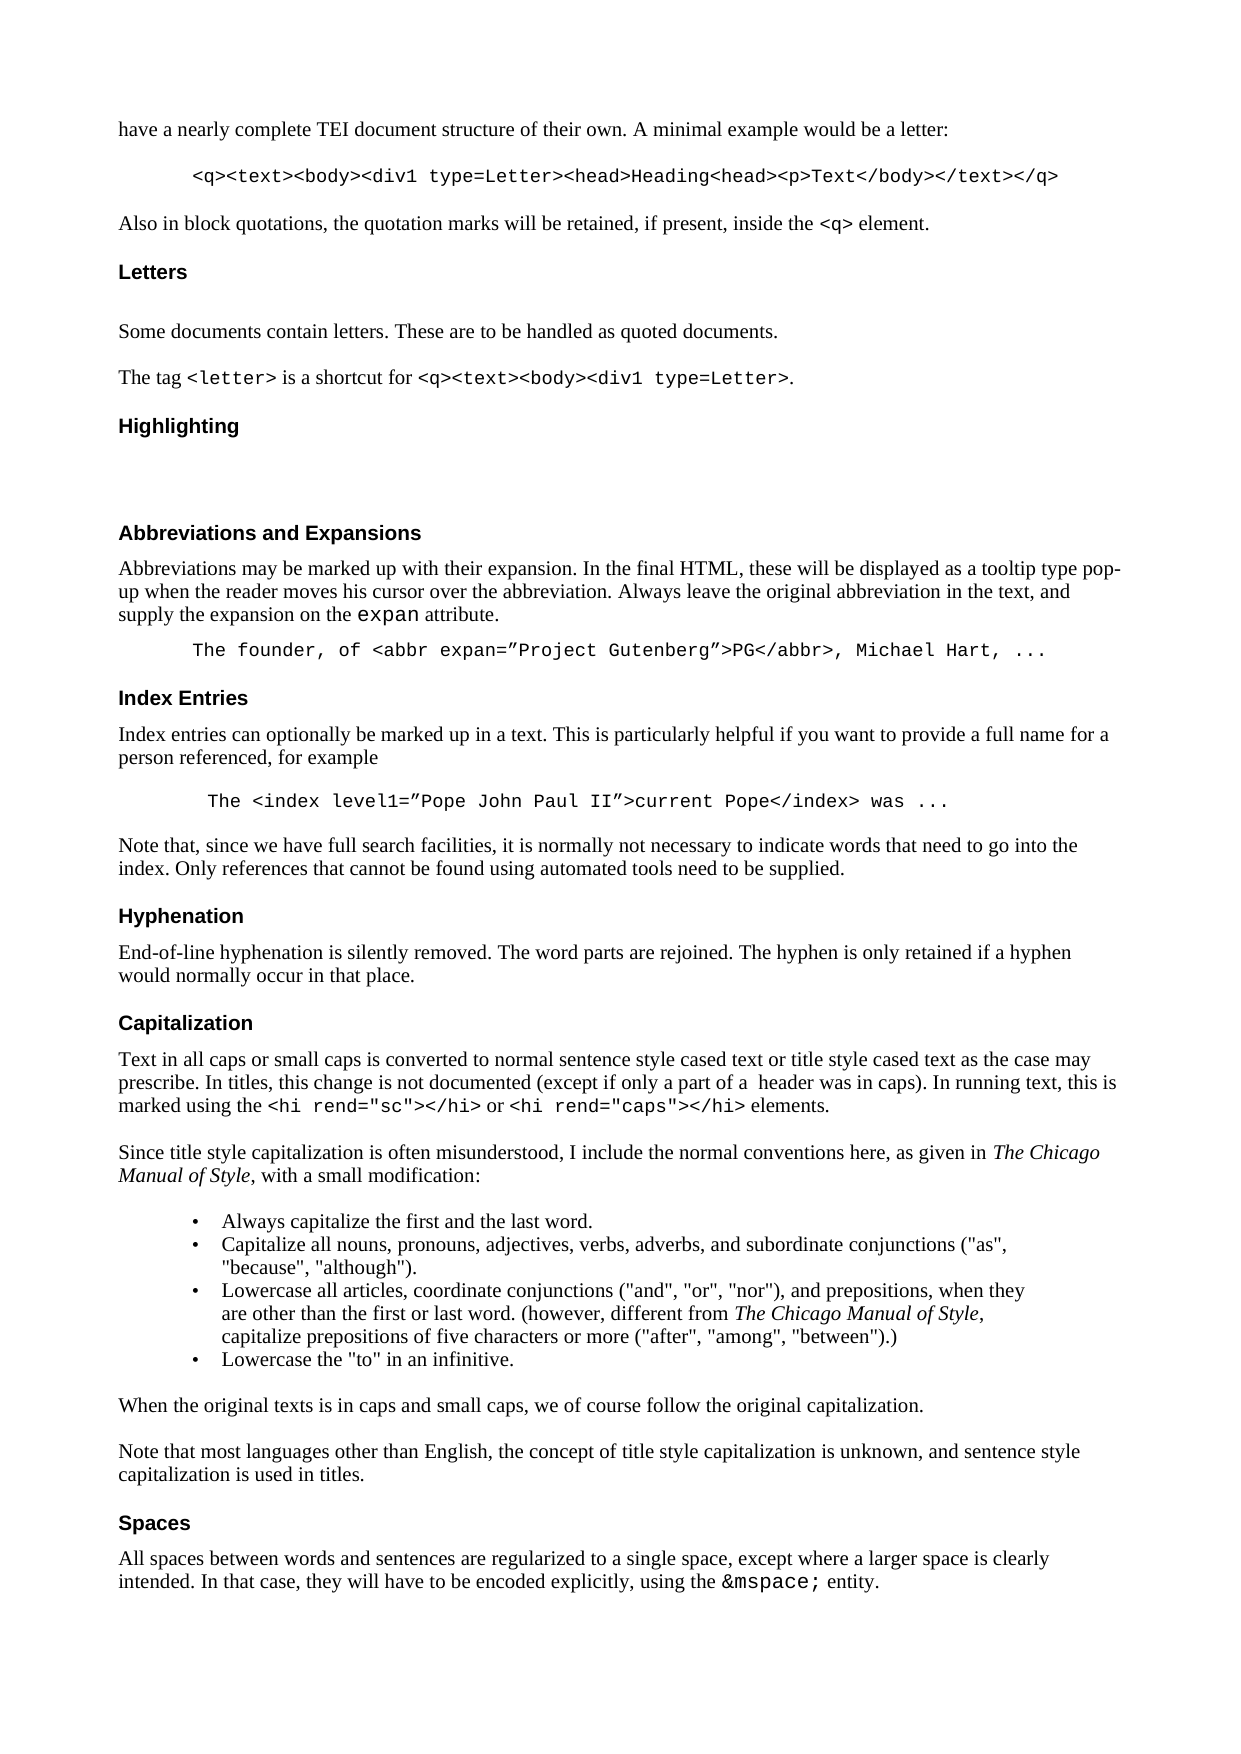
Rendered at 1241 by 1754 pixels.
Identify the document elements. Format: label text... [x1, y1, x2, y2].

text All spaces between words and sentences are regularized to a single space, except where a larger space is clearly intended. In that case, they will have to be encoded explicitly, using the &mspace; entity. [118, 1547, 1122, 1595]
text When the original texts is in caps and small caps, we of course follow the original capitalization. [118, 1394, 1122, 1417]
text Note that most languages other than English, the concept of title style capitalization is unknown, and sentence style capitalization is used in titles. [118, 1440, 1122, 1486]
list Lowercase the "to" in an infinitive. [192, 1348, 1034, 1371]
subtitle Capitalization [118, 1012, 1122, 1035]
text Abbreviations may be marked up with their expansion. In the final HTML, these will be displayed as a tooltip type pop-up when the reader moves his cursor over the abbreviation. Always leave the original abbreviation in the text, and supply the expansion on the expan attribute. [118, 557, 1122, 628]
text Index entries can optionally be marked up in a text. This is particularly helpful if you want to provide a full name for a person referenced, for example [118, 723, 1122, 769]
text Some documents contain letters. These are to be handled as quoted documents. [118, 319, 1122, 342]
subtitle Hyphenation [118, 905, 1122, 928]
text The founder, of <abbr expan=”Project Gutenberg”>PG</abbr>, Michael Hart, ... [118, 641, 1122, 662]
text The tag <letter> is a shortcut for <q><text><body><div1 type=Letter>. [118, 366, 1122, 390]
text End-of-line hyphenation is silently removed. The word parts are rejoined. The hyphen is only retained if a hyphen would normally occur in that place. [118, 941, 1122, 987]
text <q><text><body><div1 type=Letter><head>Heading<head><p>Text</body></text></q> [118, 164, 1122, 188]
subtitle Highlighting [118, 415, 1122, 438]
text Since title style capitalization is often misunderstood, I include the normal conventions here, as given in The Chicago Manual of Style, with a small modification: [118, 1141, 1122, 1187]
subtitle Spaces [118, 1511, 1122, 1534]
text Note that, since we have full search facilities, it is normally not necessary to indicate words that need to go into the index. Only references that cannot be found using automated tools need to be supplied. [118, 834, 1122, 880]
text have a nearly complete TEI document structure of their own. A minimal example would be a letter: [118, 118, 1122, 141]
list Always capitalize the first and the last word. [192, 1210, 1034, 1233]
text The <index level1=”Pope John Paul II”>current Pope</index> was ... [207, 792, 1122, 813]
list Lowercase all articles, coordinate conjunctions ("and", "or", "nor"), and prepositions, when they are other than the first or last word. (however, different from The Chicago Manual of Style, capitalize prepositions of five characters or more ("after", "among", "between").) [192, 1279, 1034, 1348]
subtitle Index Entries [118, 687, 1122, 710]
list Capitalize all nouns, pronouns, adjectives, verbs, adverbs, and subordinate conjunctions ("as", "because", "although"). [192, 1233, 1034, 1279]
subtitle Letters [118, 261, 1122, 284]
text Text in all caps or small caps is converted to normal sentence style cased text or title style cased text as the case may prescribe. In titles, this change is not documented (except if only a part of a header was in caps). In running text, this is marked using the <hi rend="sc"></hi> or <hi rend="caps"></hi> elements. [118, 1048, 1122, 1118]
subtitle Abbreviations and Expansions [118, 522, 1122, 545]
text Also in block quotations, the quotation marks will be retained, if present, inside the <q> element. [118, 211, 1122, 236]
